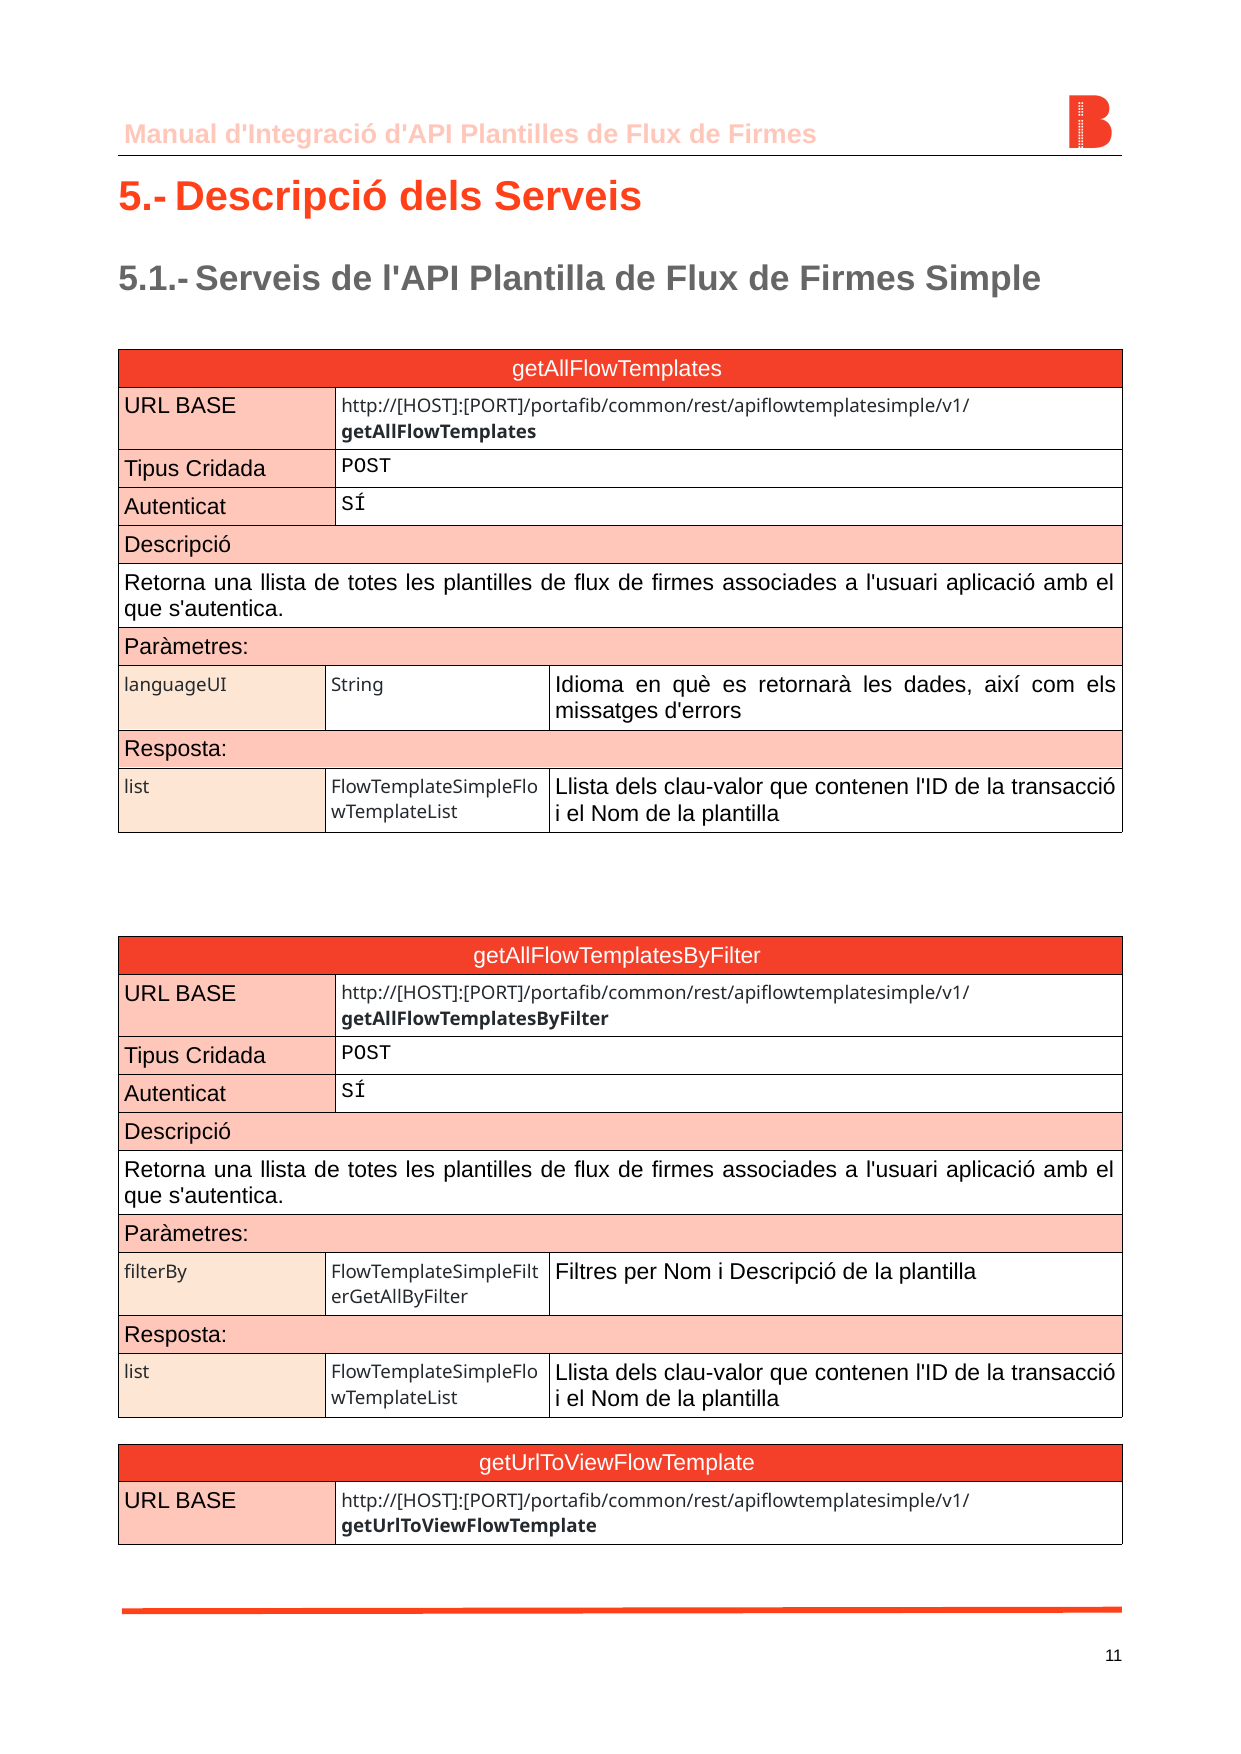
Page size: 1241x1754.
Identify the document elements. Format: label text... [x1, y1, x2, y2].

table_cell Autenticat [119, 1075, 335, 1112]
table_cell POST [336, 450, 1122, 487]
table_cell Resposta: [119, 731, 1122, 767]
table_cell URL BASE [119, 975, 335, 1036]
table_cell languageUI [119, 666, 325, 729]
table_cell filterBy [119, 1253, 325, 1315]
table_cell URL BASE [119, 388, 335, 449]
table_cell SÍ [336, 1075, 1122, 1112]
table_cell Llista dels clau-valor que contenen l'ID de la transacció i el Nom de la plantilla [550, 769, 1122, 832]
table_cell Resposta: [119, 1316, 1122, 1353]
table_cell Autenticat [119, 488, 335, 525]
table_cell String [326, 666, 549, 729]
subtitle Descripció dels Serveis [118, 171, 1122, 219]
table_cell FlowTemplateSimpleFilterGetAllByFilter [326, 1253, 549, 1315]
table_cell Paràmetres: [119, 628, 1122, 665]
table_cell SÍ [336, 488, 1122, 525]
table_header getAllFlowTemplatesByFilter [119, 937, 1122, 974]
table_cell Tipus Cridada [119, 1037, 335, 1074]
picture [1063, 94, 1117, 150]
table_header getUrlToViewFlowTemplate [119, 1445, 1122, 1481]
table_cell Filtres per Nom i Descripció de la plantilla [550, 1253, 1122, 1315]
table_cell list [119, 1354, 325, 1417]
table_cell Idioma en què es retornarà les dades, així com els missatges d'errors [550, 666, 1122, 729]
table_cell http://[HOST]:[PORT]/portafib/common/rest/apiflowtemplatesimple/v1/ getUrlToViewFlowTemplate [336, 1482, 1122, 1544]
table_cell Retorna una llista de totes les plantilles de flux de firmes associades a l'usuari aplicació amb el que s'autentica. [119, 564, 1122, 627]
table_cell FlowTemplateSimpleFlowTemplateList [326, 1354, 549, 1417]
table_cell Tipus Cridada [119, 450, 335, 487]
table_cell POST [336, 1037, 1122, 1074]
table_cell FlowTemplateSimpleFlowTemplateList [326, 769, 549, 832]
table_cell Descripció [119, 526, 1122, 563]
table_cell Llista dels clau-valor que contenen l'ID de la transacció i el Nom de la plantilla [550, 1354, 1122, 1417]
table_cell list [119, 769, 325, 832]
table_cell Paràmetres: [119, 1215, 1122, 1252]
table_cell http://[HOST]:[PORT]/portafib/common/rest/apiflowtemplatesimple/v1/ getAllFlowTemplatesByFilter [336, 975, 1122, 1036]
table_cell Descripció [119, 1113, 1122, 1150]
table_cell http://[HOST]:[PORT]/portafib/common/rest/apiflowtemplatesimple/v1/ getAllFlowTemplates [336, 388, 1122, 449]
table_cell Retorna una llista de totes les plantilles de flux de firmes associades a l'usuari aplicació amb el que s'autentica. [119, 1151, 1122, 1214]
table_cell URL BASE [119, 1482, 335, 1544]
table_header getAllFlowTemplates [119, 350, 1122, 387]
subtitle Serveis de l'API Plantilla de Flux de Firmes Simple [118, 257, 1122, 297]
